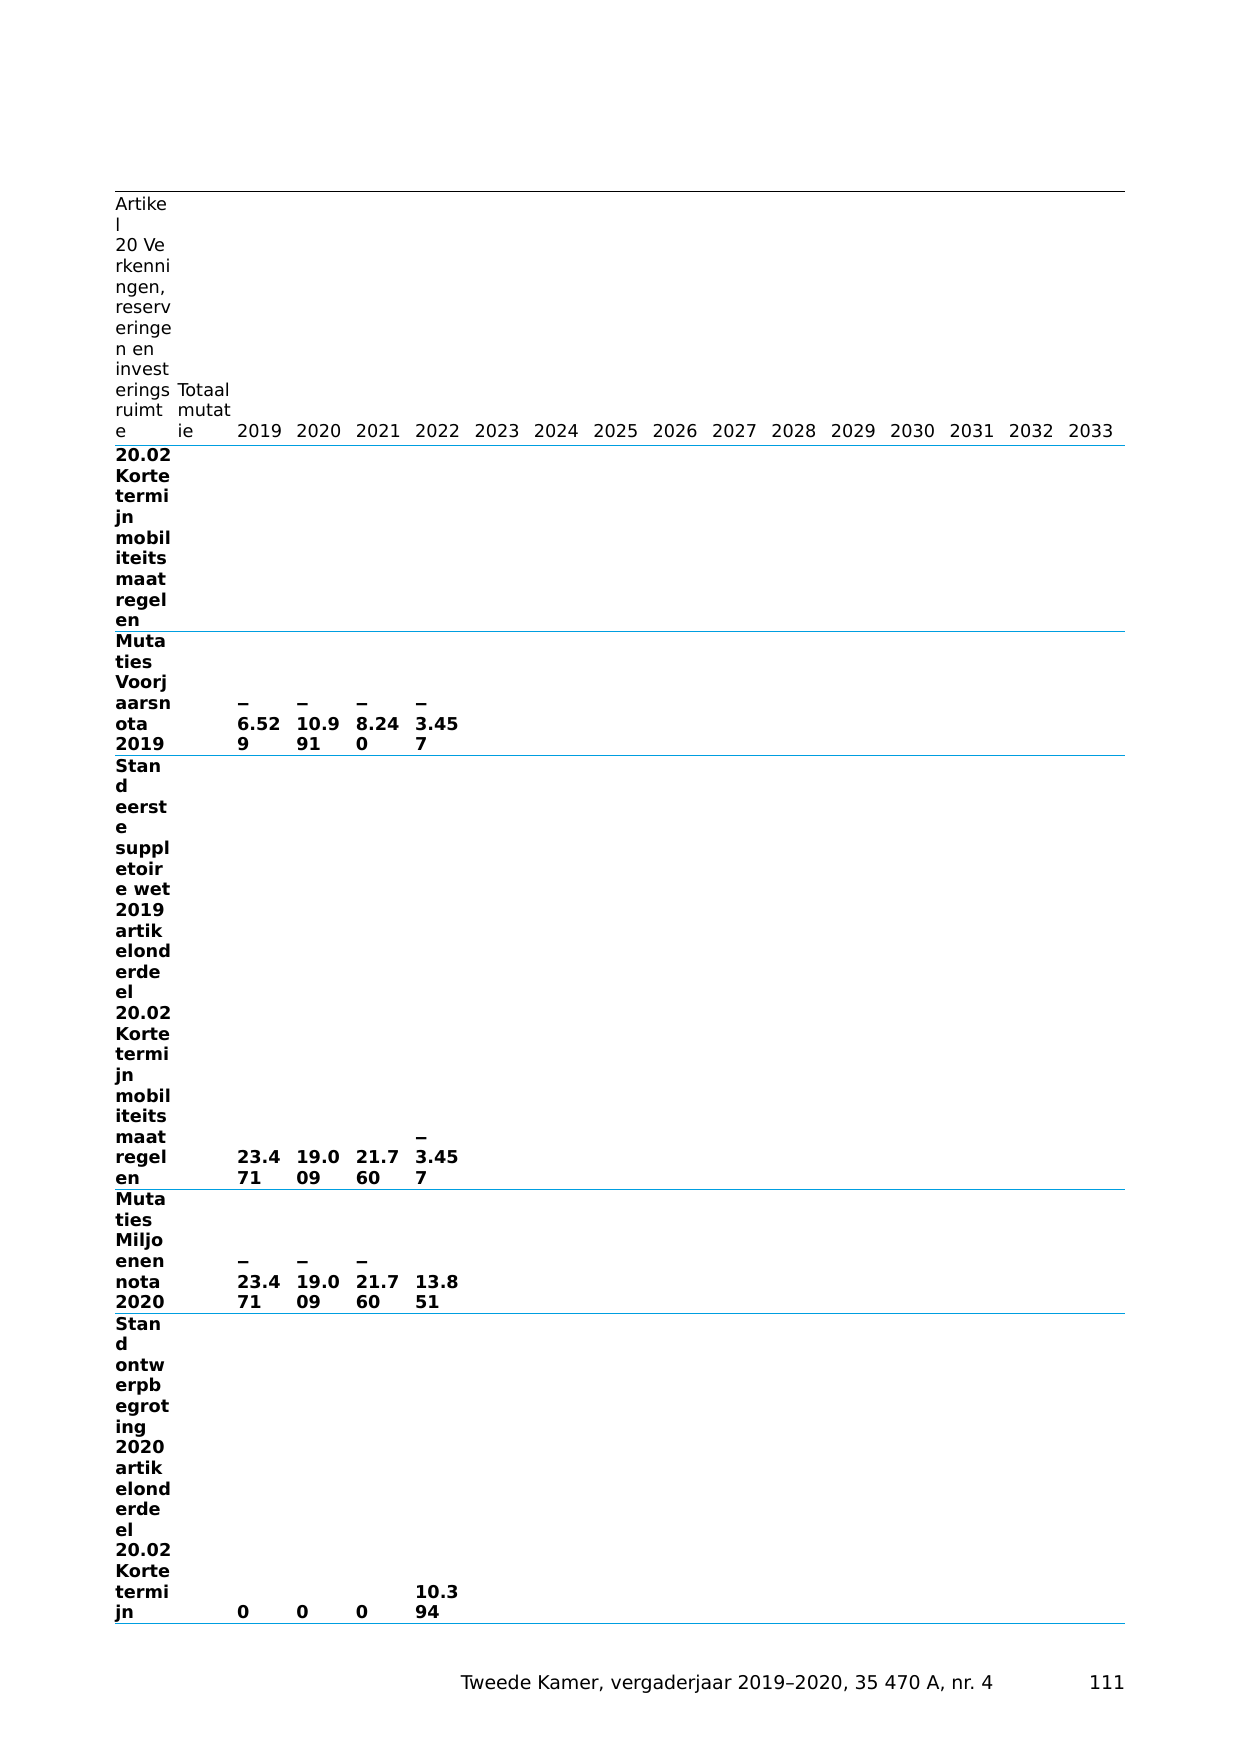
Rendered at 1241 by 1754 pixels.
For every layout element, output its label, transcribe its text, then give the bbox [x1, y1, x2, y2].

table_cell ‒ 23.471 [234, 1190, 293, 1313]
table_cell [531, 1190, 590, 1313]
table_cell [1065, 632, 1125, 755]
table_header 2026 [650, 192, 709, 444]
table_cell [828, 446, 887, 631]
table_header 2028 [768, 192, 828, 444]
table_cell [946, 756, 1006, 1189]
table_cell [709, 1314, 768, 1623]
table_cell [946, 1190, 1006, 1313]
table_cell [590, 756, 649, 1189]
table_header 2030 [887, 192, 946, 444]
table_cell [709, 756, 768, 1189]
table_header 2023 [471, 192, 531, 444]
table_cell [590, 632, 649, 755]
table_header 2022 [412, 192, 471, 444]
table_cell [1065, 1314, 1125, 1623]
table_cell [1065, 756, 1125, 1189]
table_cell [175, 1190, 234, 1313]
table_cell ‒ 10.991 [293, 632, 353, 755]
table_cell [1065, 1190, 1125, 1313]
table_header 2029 [828, 192, 887, 444]
table_cell [709, 1190, 768, 1313]
table_cell Stand eerste suppletoire wet 2019 artikelonderdeel 20.02 Korte termijn mobiliteitsmaatregelen [115, 756, 174, 1189]
table_cell [709, 632, 768, 755]
table_cell 13.851 [412, 1190, 471, 1313]
table_cell 23.471 [234, 756, 293, 1189]
table_cell [946, 632, 1006, 755]
table_cell ‒ 3.457 [412, 632, 471, 755]
table_cell [650, 756, 709, 1189]
table_header 2027 [709, 192, 768, 444]
table_cell [650, 446, 709, 631]
table_cell [471, 446, 531, 631]
table_cell [768, 756, 828, 1189]
table_cell [531, 756, 590, 1189]
table_cell ‒ 3.457 [412, 756, 471, 1189]
table_cell [887, 1314, 946, 1623]
table_cell 21.760 [353, 756, 412, 1189]
table_cell [1006, 1190, 1065, 1313]
table_header 2032 [1006, 192, 1065, 444]
table_header 2020 [293, 192, 353, 444]
table_cell [768, 1314, 828, 1623]
table_cell 0 [234, 1314, 293, 1623]
table_cell [1065, 446, 1125, 631]
table_cell [590, 1314, 649, 1623]
table_cell [412, 446, 471, 631]
table_cell [175, 1314, 234, 1623]
table_cell Mutaties Miljoenennota 2020 [115, 1190, 174, 1313]
table_cell [768, 446, 828, 631]
table_header 2021 [353, 192, 412, 444]
table_cell [234, 446, 293, 631]
table_cell [768, 632, 828, 755]
table_cell [887, 632, 946, 755]
table_cell [828, 632, 887, 755]
table_cell [768, 1190, 828, 1313]
table_cell [828, 1314, 887, 1623]
table_cell [175, 632, 234, 755]
table_cell Stand ontwerpbegroting 2020 artikelonderdeel 20.02 Korte termijn [115, 1314, 174, 1623]
table_header Totaal mutatie [175, 192, 234, 444]
table_cell Mutaties Voorjaarsnota 2019 [115, 632, 174, 755]
table_cell [471, 1314, 531, 1623]
table_cell [1006, 756, 1065, 1189]
table_cell 20.02 Korte termijn mobiliteitsmaatregelen [115, 446, 174, 631]
table_cell [650, 1190, 709, 1313]
table_cell 19.009 [293, 756, 353, 1189]
table_cell [590, 446, 649, 631]
table_header 2025 [590, 192, 649, 444]
table_cell 0 [293, 1314, 353, 1623]
table_cell ‒ 6.529 [234, 632, 293, 755]
table_cell [828, 1190, 887, 1313]
table_cell [175, 756, 234, 1189]
table_cell [650, 632, 709, 755]
table_cell [1006, 446, 1065, 631]
table_cell [531, 632, 590, 755]
table_cell [709, 446, 768, 631]
table_header 2031 [946, 192, 1006, 444]
table_cell [531, 446, 590, 631]
table_cell [887, 756, 946, 1189]
table_cell [828, 756, 887, 1189]
table_header Artikel 20 Verkenningen, reserveringen en investeringsruimte [115, 192, 174, 444]
table_cell [887, 1190, 946, 1313]
table_cell [887, 446, 946, 631]
table_cell [175, 446, 234, 631]
table_cell ‒ 21.760 [353, 1190, 412, 1313]
table_cell ‒ 8.240 [353, 632, 412, 755]
table_header 2033 [1065, 192, 1125, 444]
table_cell [946, 1314, 1006, 1623]
table_header 2019 [234, 192, 293, 444]
table_cell [353, 446, 412, 631]
table_cell [293, 446, 353, 631]
table_cell [1006, 632, 1065, 755]
table_cell [471, 1190, 531, 1313]
table_cell [946, 446, 1006, 631]
table_cell [471, 756, 531, 1189]
table_cell [471, 632, 531, 755]
table_cell [590, 1190, 649, 1313]
table_cell [1006, 1314, 1065, 1623]
table_cell 10.394 [412, 1314, 471, 1623]
table_cell ‒ 19.009 [293, 1190, 353, 1313]
table_cell 0 [353, 1314, 412, 1623]
table_header 2024 [531, 192, 590, 444]
table_cell [531, 1314, 590, 1623]
table_cell [650, 1314, 709, 1623]
